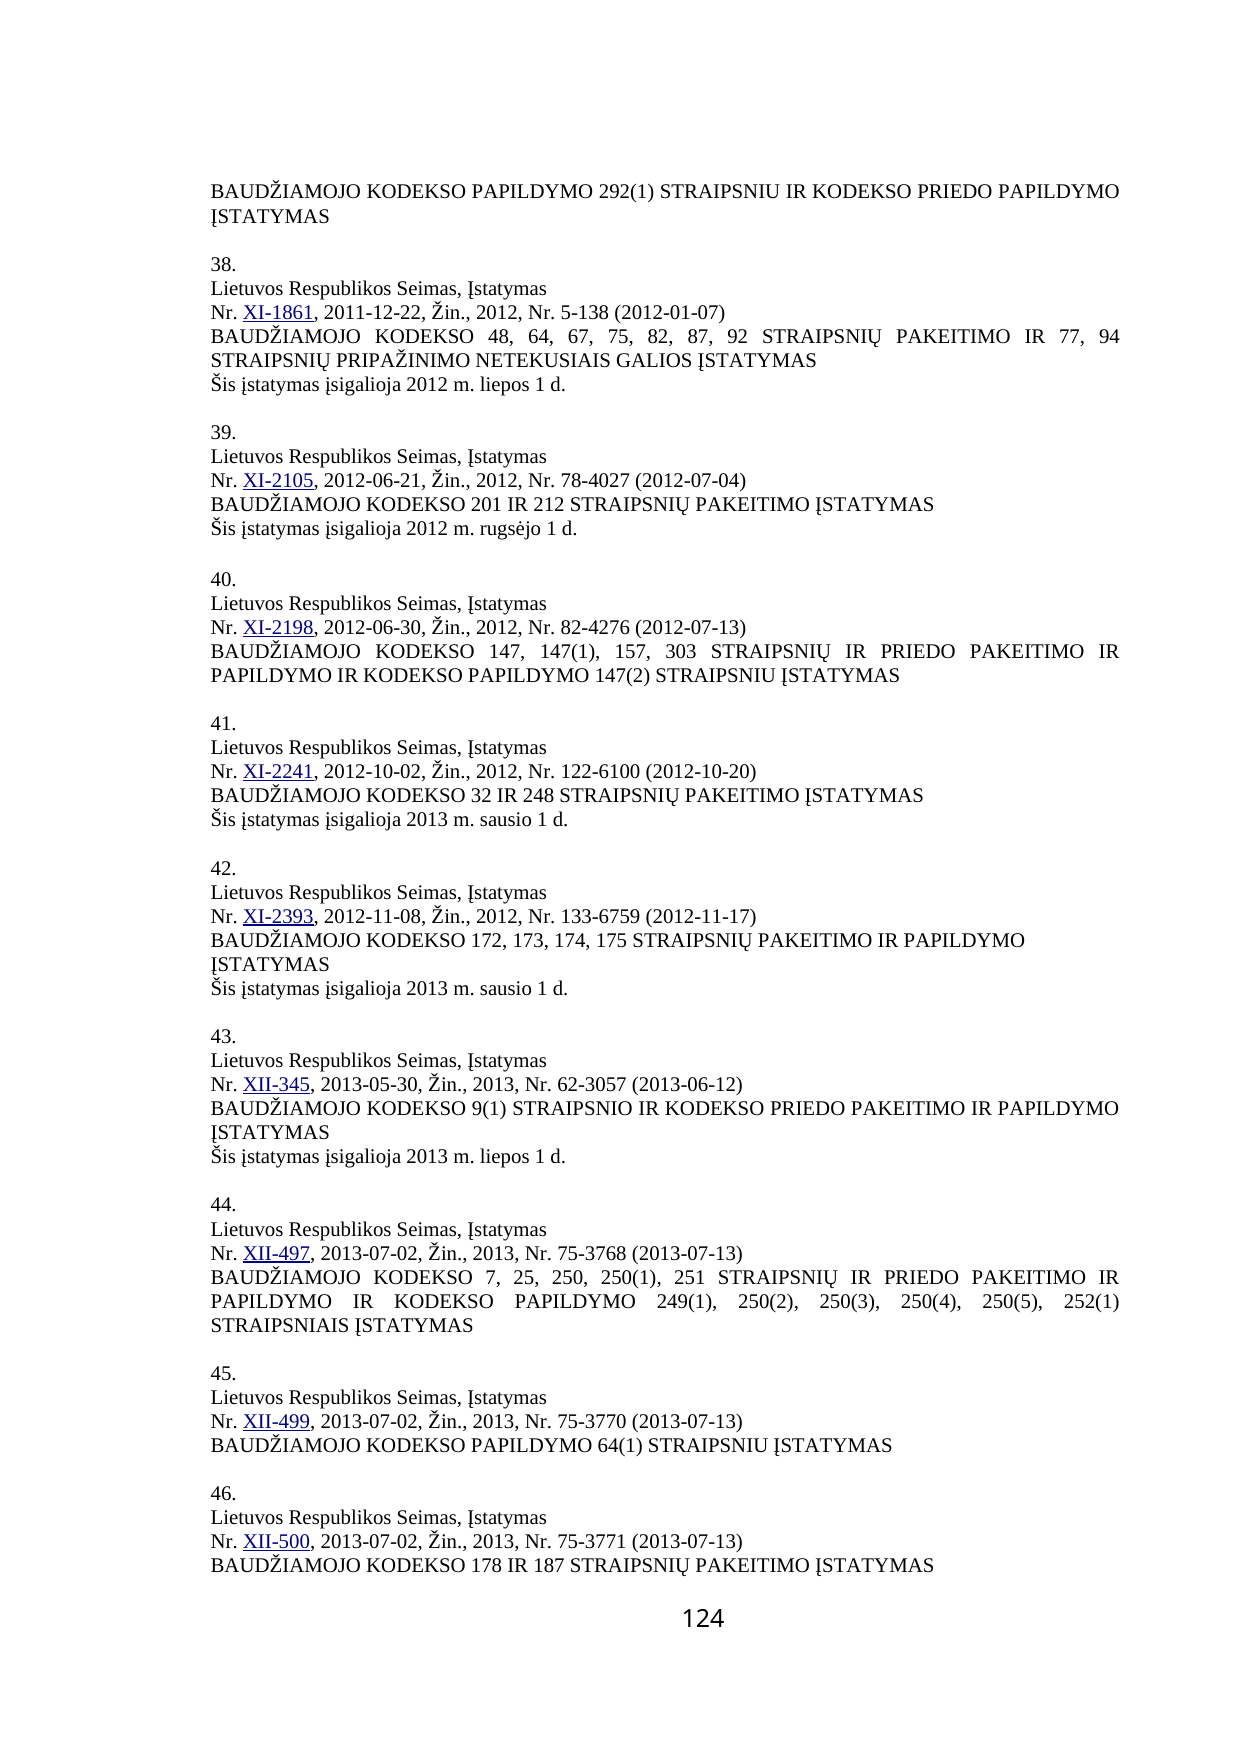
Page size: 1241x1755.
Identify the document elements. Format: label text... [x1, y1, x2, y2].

text BAUDŽIAMOJO KODEKSO PAPILDYMO 64(1) STRAIPSNIU ĮSTATYMAS [210, 1433, 1120, 1457]
text BAUDŽIAMOJO KODEKSO 32 IR 248 STRAIPSNIŲ PAKEITIMO ĮSTATYMAS [210, 783, 1120, 807]
text Lietuvos Respublikos Seimas, Įstatymas [210, 1048, 1120, 1072]
text Šis įstatymas įsigalioja 2012 m. liepos 1 d. [210, 372, 1120, 396]
text 38. [210, 252, 1120, 276]
text Lietuvos Respublikos Seimas, Įstatymas [210, 1385, 1120, 1409]
text BAUDŽIAMOJO KODEKSO PAPILDYMO 292(1) STRAIPSNIU IR KODEKSO PRIEDO PAPILDYMO ĮSTATYMAS [210, 179, 1120, 228]
text Lietuvos Respublikos Seimas, Įstatymas [210, 1505, 1120, 1529]
text BAUDŽIAMOJO KODEKSO 147, 147(1), 157, 303 STRAIPSNIŲ IR PRIEDO PAKEITIMO IR PAPILDYMO IR KODEKSO PAPILDYMO 147(2) STRAIPSNIU ĮSTATYMAS [210, 639, 1120, 687]
text Nr. XI-1861, 2011-12-22, Žin., 2012, Nr. 5-138 (2012-01-07) [210, 300, 1120, 324]
text 42. [210, 856, 1120, 879]
text Nr. XI-2241, 2012-10-02, Žin., 2012, Nr. 122-6100 (2012-10-20) [210, 759, 1120, 783]
text BAUDŽIAMOJO KODEKSO 7, 25, 250, 250(1), 251 STRAIPSNIŲ IR PRIEDO PAKEITIMO IR PAPILDYMO IR KODEKSO PAPILDYMO 249(1), 250(2), 250(3), 250(4), 250(5), 252(1) STRAIPSNIAIS ĮSTATYMAS [210, 1264, 1120, 1337]
text 43. [210, 1024, 1120, 1048]
text 46. [210, 1481, 1120, 1505]
text 41. [210, 711, 1120, 735]
text BAUDŽIAMOJO KODEKSO 178 IR 187 STRAIPSNIŲ PAKEITIMO ĮSTATYMAS [210, 1553, 1120, 1577]
text Šis įstatymas įsigalioja 2013 m. sausio 1 d. [210, 976, 1120, 1000]
text Nr. XI-2198, 2012-06-30, Žin., 2012, Nr. 82-4276 (2012-07-13) [210, 615, 1120, 639]
text Nr. XI-2393, 2012-11-08, Žin., 2012, Nr. 133-6759 (2012-11-17) [210, 904, 1120, 928]
text Lietuvos Respublikos Seimas, Įstatymas [210, 591, 1120, 615]
text Šis įstatymas įsigalioja 2012 m. rugsėjo 1 d. [210, 516, 1120, 540]
text BAUDŽIAMOJO KODEKSO 48, 64, 67, 75, 82, 87, 92 STRAIPSNIŲ PAKEITIMO IR 77, 94 STRAIPSNIŲ PRIPAŽINIMO NETEKUSIAIS GALIOS ĮSTATYMAS [210, 324, 1120, 372]
text 39. [210, 420, 1120, 444]
text 44. [210, 1192, 1120, 1216]
text Nr. XII-500, 2013-07-02, Žin., 2013, Nr. 75-3771 (2013-07-13) [210, 1529, 1120, 1553]
text Lietuvos Respublikos Seimas, Įstatymas [210, 444, 1120, 468]
text Lietuvos Respublikos Seimas, Įstatymas [210, 879, 1120, 904]
text Lietuvos Respublikos Seimas, Įstatymas [210, 276, 1120, 300]
text Nr. XII-497, 2013-07-02, Žin., 2013, Nr. 75-3768 (2013-07-13) [210, 1241, 1120, 1264]
text BAUDŽIAMOJO KODEKSO 172, 173, 174, 175 STRAIPSNIŲ PAKEITIMO IR PAPILDYMO ĮSTATYMAS [210, 928, 1120, 976]
text Nr. XII-345, 2013-05-30, Žin., 2013, Nr. 62-3057 (2013-06-12) [210, 1072, 1120, 1096]
text Lietuvos Respublikos Seimas, Įstatymas [210, 1216, 1120, 1241]
text 40. [210, 567, 1120, 591]
text Lietuvos Respublikos Seimas, Įstatymas [210, 735, 1120, 759]
text 45. [210, 1361, 1120, 1385]
text BAUDŽIAMOJO KODEKSO 9(1) STRAIPSNIO IR KODEKSO PRIEDO PAKEITIMO IR PAPILDYMO ĮSTATYMAS [210, 1096, 1120, 1144]
text Šis įstatymas įsigalioja 2013 m. liepos 1 d. [210, 1144, 1120, 1168]
text Šis įstatymas įsigalioja 2013 m. sausio 1 d. [210, 807, 1120, 831]
text Nr. XI-2105, 2012-06-21, Žin., 2012, Nr. 78-4027 (2012-07-04) [210, 468, 1120, 492]
text BAUDŽIAMOJO KODEKSO 201 IR 212 STRAIPSNIŲ PAKEITIMO ĮSTATYMAS [210, 492, 1120, 516]
text Nr. XII-499, 2013-07-02, Žin., 2013, Nr. 75-3770 (2013-07-13) [210, 1409, 1120, 1433]
